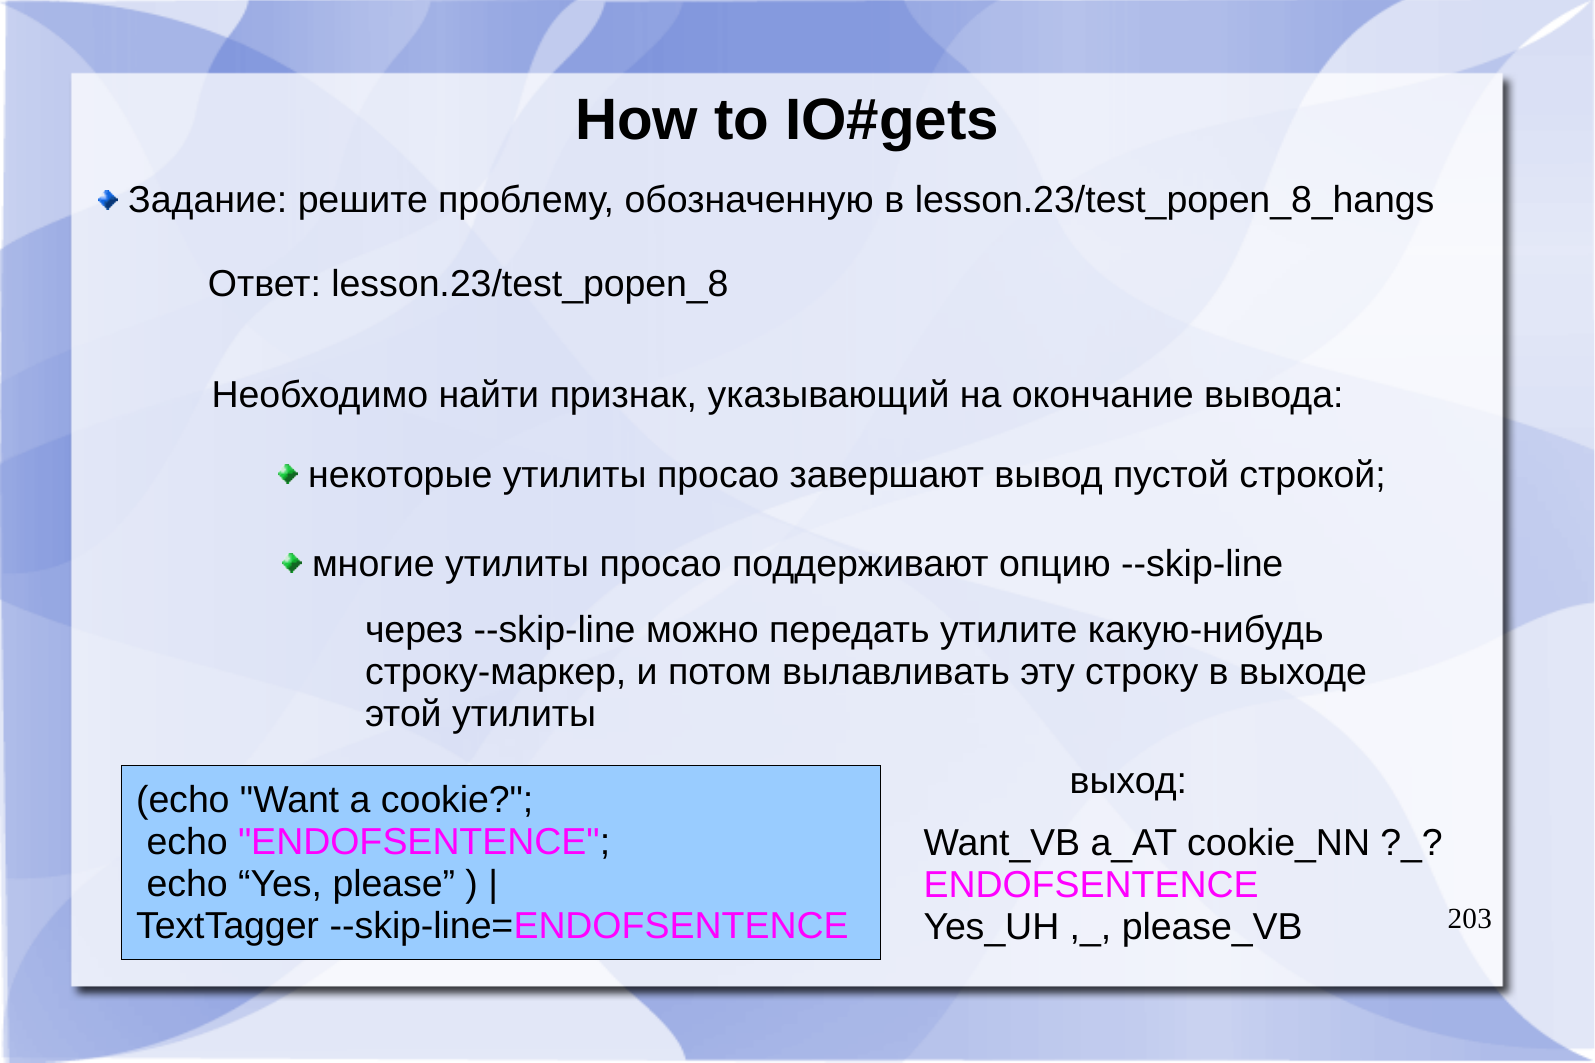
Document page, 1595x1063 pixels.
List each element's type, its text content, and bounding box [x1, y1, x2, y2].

text_box Want_VB a_AT cookie_NN ?_? ENDOFSENTENCE Yes_UH ,_, please_VB [908, 813, 1458, 955]
text_box через --skip-line можно передать утилите какую-нибудь строку-маркер, и потом вылавливать эту строку в выходе этой утилиты [350, 600, 1446, 742]
text_box некоторые утилиты просао завершают вывод пустой строкой; [264, 445, 1403, 503]
text_box Ответ: lesson.23/test_popen_8 [193, 255, 744, 312]
text_box многие утилиты просао поддерживают опцию --skip-line [268, 534, 1299, 592]
text_box Необходимо найти признак, указывающий на окончание вывода: [196, 366, 1360, 423]
picture [0, 0, 1595, 1063]
text_box выход: [1054, 751, 1203, 809]
text_box (echo "Want a cookie?"; echo "ENDOFSENTENCE"; echo “Yes, please” ) | TextTagger --skip-line=ENDOFSENTENCE [121, 765, 881, 960]
title How to IO#gets [75, 75, 1501, 164]
text_box Задание: решите проблему, обозначенную в lesson.23/test_popen_8_hangs [84, 171, 1450, 229]
